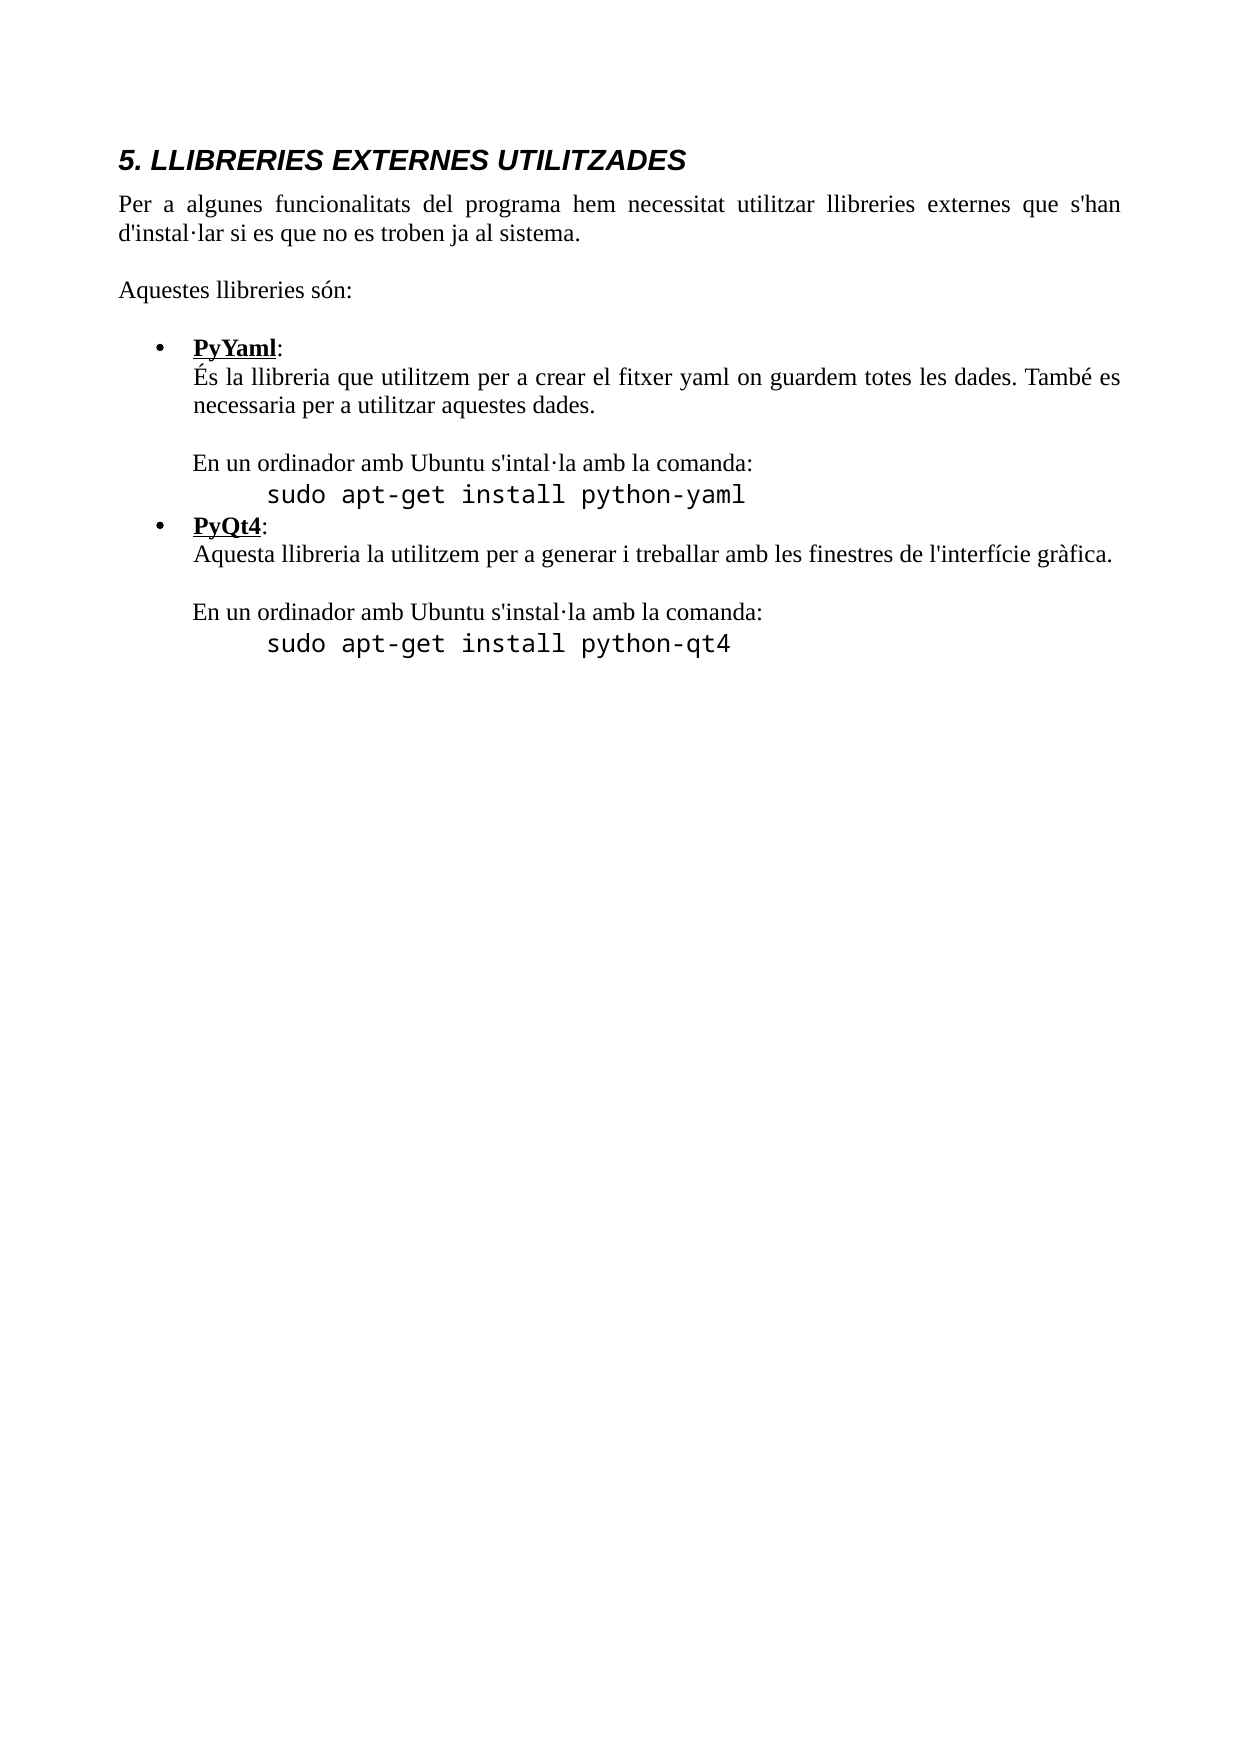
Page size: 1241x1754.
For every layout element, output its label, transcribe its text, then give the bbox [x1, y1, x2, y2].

list PyYaml: [156, 333, 1122, 362]
list És la llibreria que utilitzem per a crear el fitxer yaml on guardem totes les dades. També es necessaria per a utilitzar aquestes dades. [156, 362, 1122, 419]
list PyQt4: [156, 511, 1122, 539]
text sudo apt-get install python-yaml [118, 477, 1122, 511]
text Aquestes llibreries són: [118, 275, 1122, 304]
text sudo apt-get install python-qt4 [118, 626, 1122, 660]
text Per a algunes funcionalitats del programa hem necessitat utilitzar llibreries externes que s'han d'instal·lar si es que no es troben ja al sistema. [118, 189, 1122, 247]
subtitle 5. LLIBRERIES EXTERNES UTILITZADES [118, 143, 1122, 177]
text En un ordinador amb Ubuntu s'intal·la amb la comanda: [118, 448, 1122, 477]
text En un ordinador amb Ubuntu s'instal·la amb la comanda: [118, 597, 1122, 626]
list Aquesta llibreria la utilitzem per a generar i treballar amb les finestres de l'interfície gràfica. [156, 539, 1122, 568]
